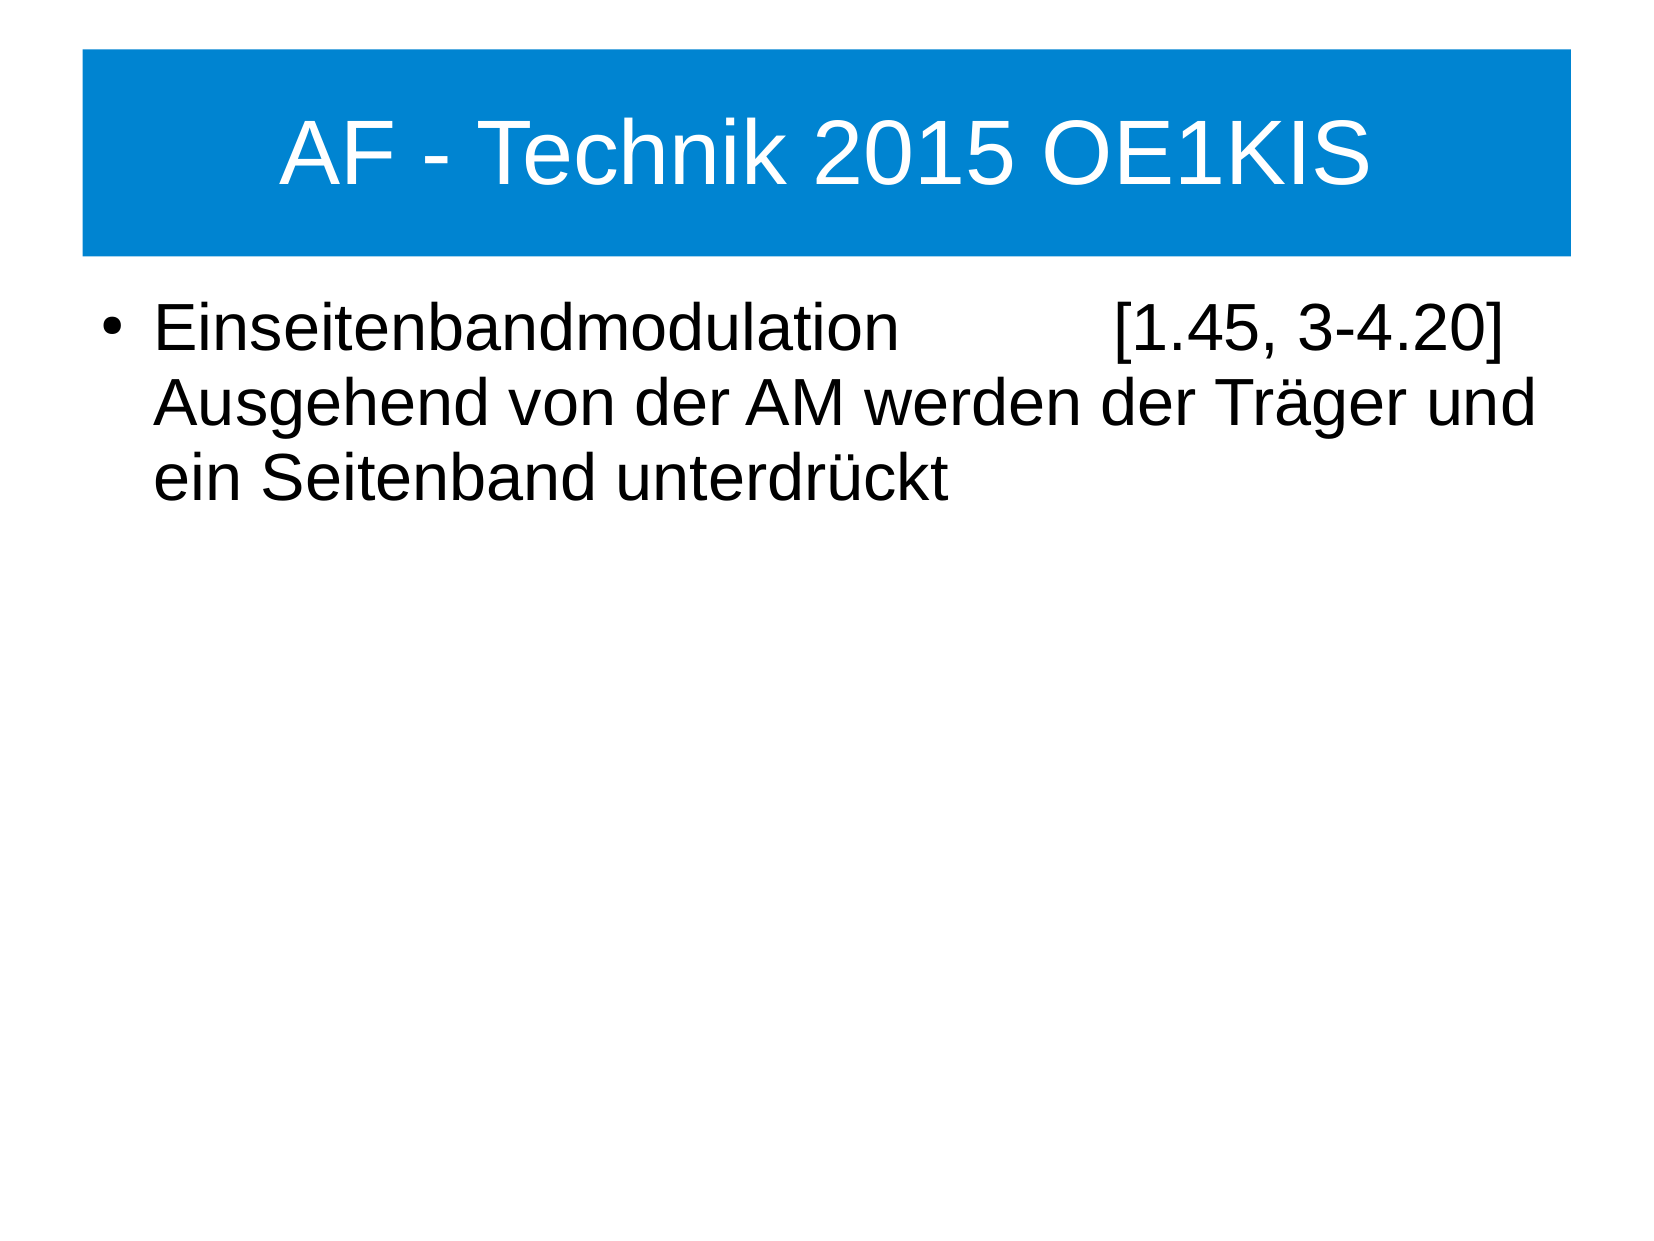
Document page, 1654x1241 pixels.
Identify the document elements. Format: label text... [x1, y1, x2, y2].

list Einseitenbandmodulation [1.45, 3-4.20] Ausgehend von der AM werden der Träger und ein Seitenband unterdrückt [82, 290, 1571, 1010]
title AF - Technik 2015 OE1KIS [82, 49, 1571, 257]
